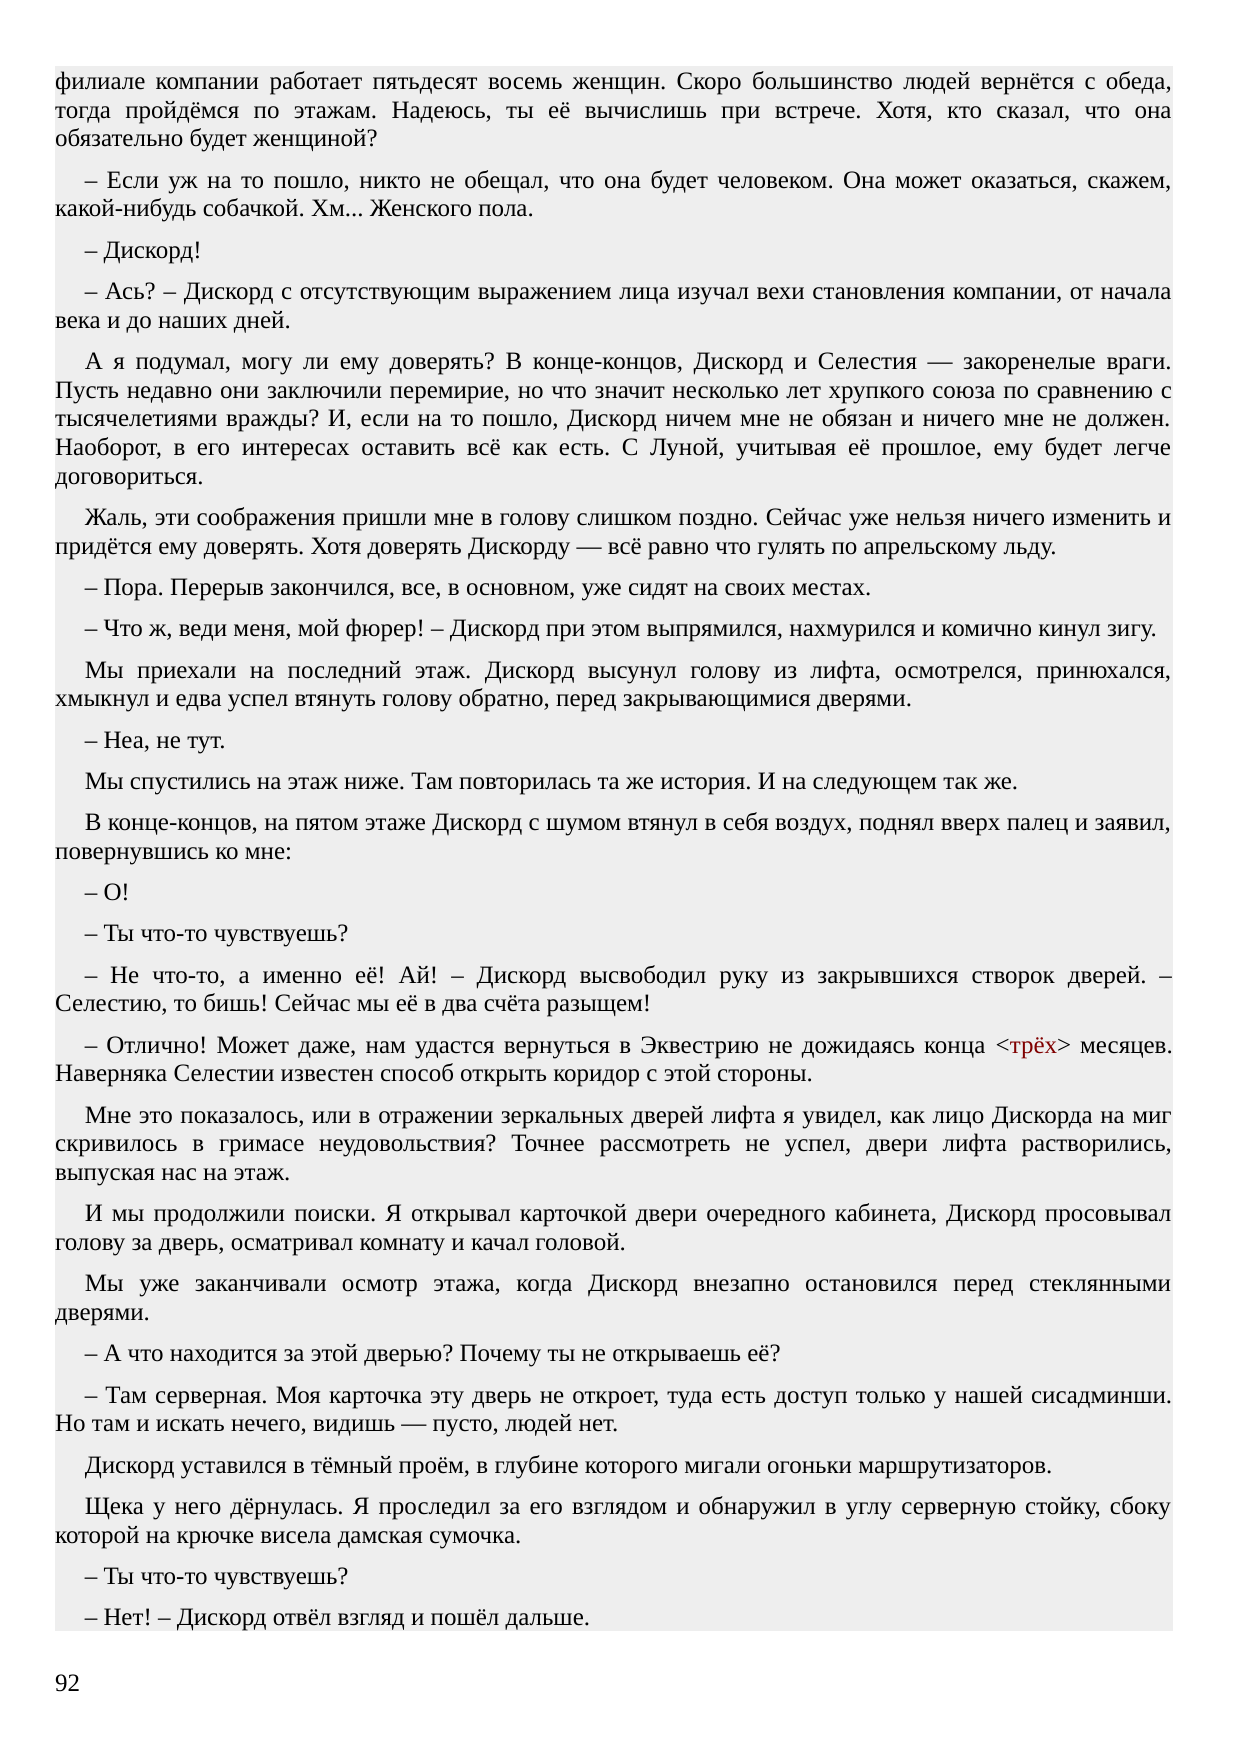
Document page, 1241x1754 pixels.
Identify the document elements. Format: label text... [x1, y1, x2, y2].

text – Нет! – Дискорд отвёл взгляд и пошёл дальше. [55, 1602, 1173, 1631]
text Мне это показалось, или в отражении зеркальных дверей лифта я увидел, как лицо Дискорда на миг скривилось в гримасе неудовольствия? Точнее рассмотреть не успел, двери лифта растворились, выпуская нас на этаж. [55, 1100, 1173, 1186]
text – А что находится за этой дверью? Почему ты не открываешь её? [55, 1338, 1173, 1367]
text – Если уж на то пошло, никто не обещал, что она будет человеком. Она может оказаться, скажем, какой-нибудь собачкой. Хм... Женского пола. [55, 165, 1173, 222]
text – Ты что-то чувствуешь? [55, 1561, 1173, 1590]
text – Неа, не тут. [55, 725, 1173, 753]
text – Что ж, веди меня, мой фюрер! – Дискорд при этом выпрямился, нахмурился и комично кинул зигу. [55, 613, 1173, 642]
text – Не что-то, а именно её! Ай! – Дискорд высвободил руку из закрывшихся створок дверей. – Селестию, то бишь! Сейчас мы её в два счёта разыщем! [55, 960, 1173, 1017]
text Щека у него дёрнулась. Я проследил за его взглядом и обнаружил в углу серверную стойку, сбоку которой на крючке висела дамская сумочка. [55, 1491, 1173, 1548]
text – Там серверная. Моя карточка эту дверь не откроет, туда есть доступ только у нашей сисадминши. Но там и искать нечего, видишь — пусто, людей нет. [55, 1380, 1173, 1437]
text – Пора. Перерыв закончился, все, в основном, уже сидят на своих местах. [55, 572, 1173, 601]
text А я подумал, могу ли ему доверять? В конце-концов, Дискорд и Селестия — закоренелые враги. Пусть недавно они заключили перемирие, но что значит несколько лет хрупкого союза по сравнению с тысячелетиями вражды? И, если на то пошло, Дискорд ничем мне не обязан и ничего мне не должен. Наоборот, в его интересах оставить всё как есть. С Луной, учитывая её прошлое, ему будет легче договориться. [55, 346, 1173, 490]
text Жаль, эти соображения пришли мне в голову слишком поздно. Сейчас уже нельзя ничего изменить и придётся ему доверять. Хотя доверять Дискорду — всё равно что гулять по апрельскому льду. [55, 502, 1173, 560]
text Мы уже заканчивали осмотр этажа, когда Дискорд внезапно остановился перед стеклянными дверями. [55, 1268, 1173, 1326]
text И мы продолжили поиски. Я открывал карточкой двери очередного кабинета, Дискорд просовывал голову за дверь, осматривал комнату и качал головой. [55, 1198, 1173, 1256]
text – О! [55, 877, 1173, 906]
text Дискорд уставился в тёмный проём, в глубине которого мигали огоньки маршрутизаторов. [55, 1450, 1173, 1478]
text – Дискорд! [55, 235, 1173, 263]
text – Ась? – Дискорд с отсутствующим выражением лица изучал вехи становления компании, от начала века и до наших дней. [55, 276, 1173, 333]
text – Ты что-то чувствуешь? [55, 918, 1173, 947]
text Мы спустились на этаж ниже. Там повторилась та же история. И на следующем так же. [55, 766, 1173, 795]
text Мы приехали на последний этаж. Дискорд высунул голову из лифта, осмотрелся, принюхался, хмыкнул и едва успел втянуть голову обратно, перед закрывающимися дверями. [55, 655, 1173, 712]
text – Отлично! Может даже, нам удастся вернуться в Эквестрию не дожидаясь конца <трёх> месяцев. Наверняка Селестии известен способ открыть коридор с этой стороны. [55, 1030, 1173, 1087]
text В конце-концов, на пятом этаже Дискорд с шумом втянул в себя воздух, поднял вверх палец и заявил, повернувшись ко мне: [55, 807, 1173, 865]
text филиале компании работает пятьдесят восемь женщин. Скоро большинство людей вернётся с обеда, тогда пройдёмся по этажам. Надеюсь, ты её вычислишь при встрече. Хотя, кто сказал, что она обязательно будет женщиной? [55, 66, 1173, 152]
